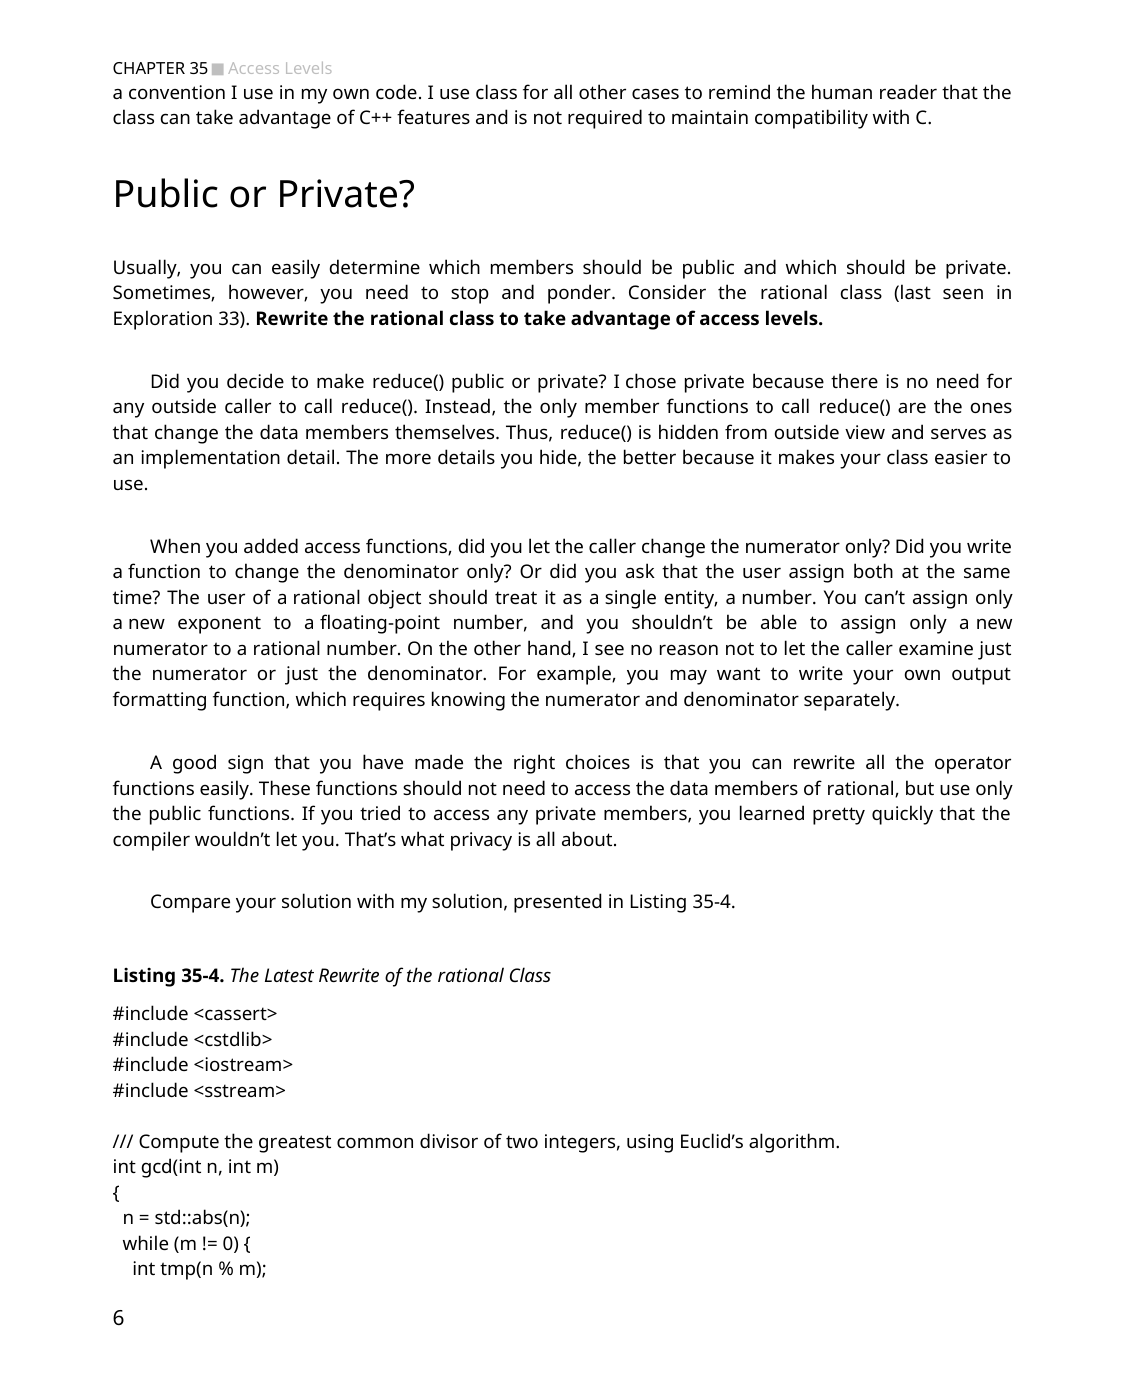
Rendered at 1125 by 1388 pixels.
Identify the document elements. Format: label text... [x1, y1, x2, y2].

text Did you decide to make reduce() public or private? I chose private because there is no need for any outside caller to call reduce(). Instead, the only member functions to call reduce() are the ones that change the data members themselves. Thus, reduce() is hidden from outside view and serves as an implementation detail. The more details you hide, the better because it makes your class easier to use. [112, 368, 1012, 496]
text When you added access functions, did you let the caller change the numerator only? Did you write a function to change the denominator only? Or did you ask that the user assign both at the same time? The user of a rational object should treat it as a single entity, a number. You can’t assign only a new exponent to a floating-­point number, and you shouldn’t be able to assign only a new numerator to a rational number. On the other hand, I see no reason not to let the caller examine just the numerator or just the denominator. For example, you may want to write your own output formatting function, which requires knowing the numerator and denominator separately. [112, 533, 1012, 712]
text int tmp(n % m); [112, 1256, 1012, 1281]
text #include <cstdlib> [112, 1026, 1012, 1051]
text n = std::abs(n); [112, 1204, 1012, 1230]
subtitle Public or Private? [112, 167, 1012, 218]
text a convention I use in my own code. I use class for all other cases to remind the human reader that the class can take advantage of C++ features and is not required to maintain compatibility with C. [112, 79, 1012, 130]
text /// Compute the greatest common divisor of two integers, using Euclid’s algorithm. [112, 1128, 1012, 1153]
text while (m != 0) { [112, 1230, 1012, 1256]
text #include <iostream> [112, 1051, 1012, 1077]
text #include <cassert> [112, 1000, 1012, 1026]
text { [112, 1179, 1012, 1204]
text Compare your solution with my solution, presented in Listing 35-4. [112, 889, 1012, 914]
text Listing 35-4. The Latest Rewrite of the rational Class [112, 962, 1012, 988]
text int gcd(int n, int m) [112, 1153, 1012, 1179]
text Usually, you can easily determine which members should be public and which should be private. Sometimes, however, you need to stop and ponder. Consider the rational class (last seen in Exploration 33). Rewrite the rational class to take advantage of access levels. [112, 254, 1012, 331]
text #include <sstream> [112, 1077, 1012, 1102]
text A good sign that you have made the right choices is that you can rewrite all the operator functions easily. These functions should not need to access the data members of rational, but use only the public functions. If you tried to access any private members, you learned pretty quickly that the compiler wouldn’t let you. That’s what privacy is all about. [112, 749, 1012, 851]
